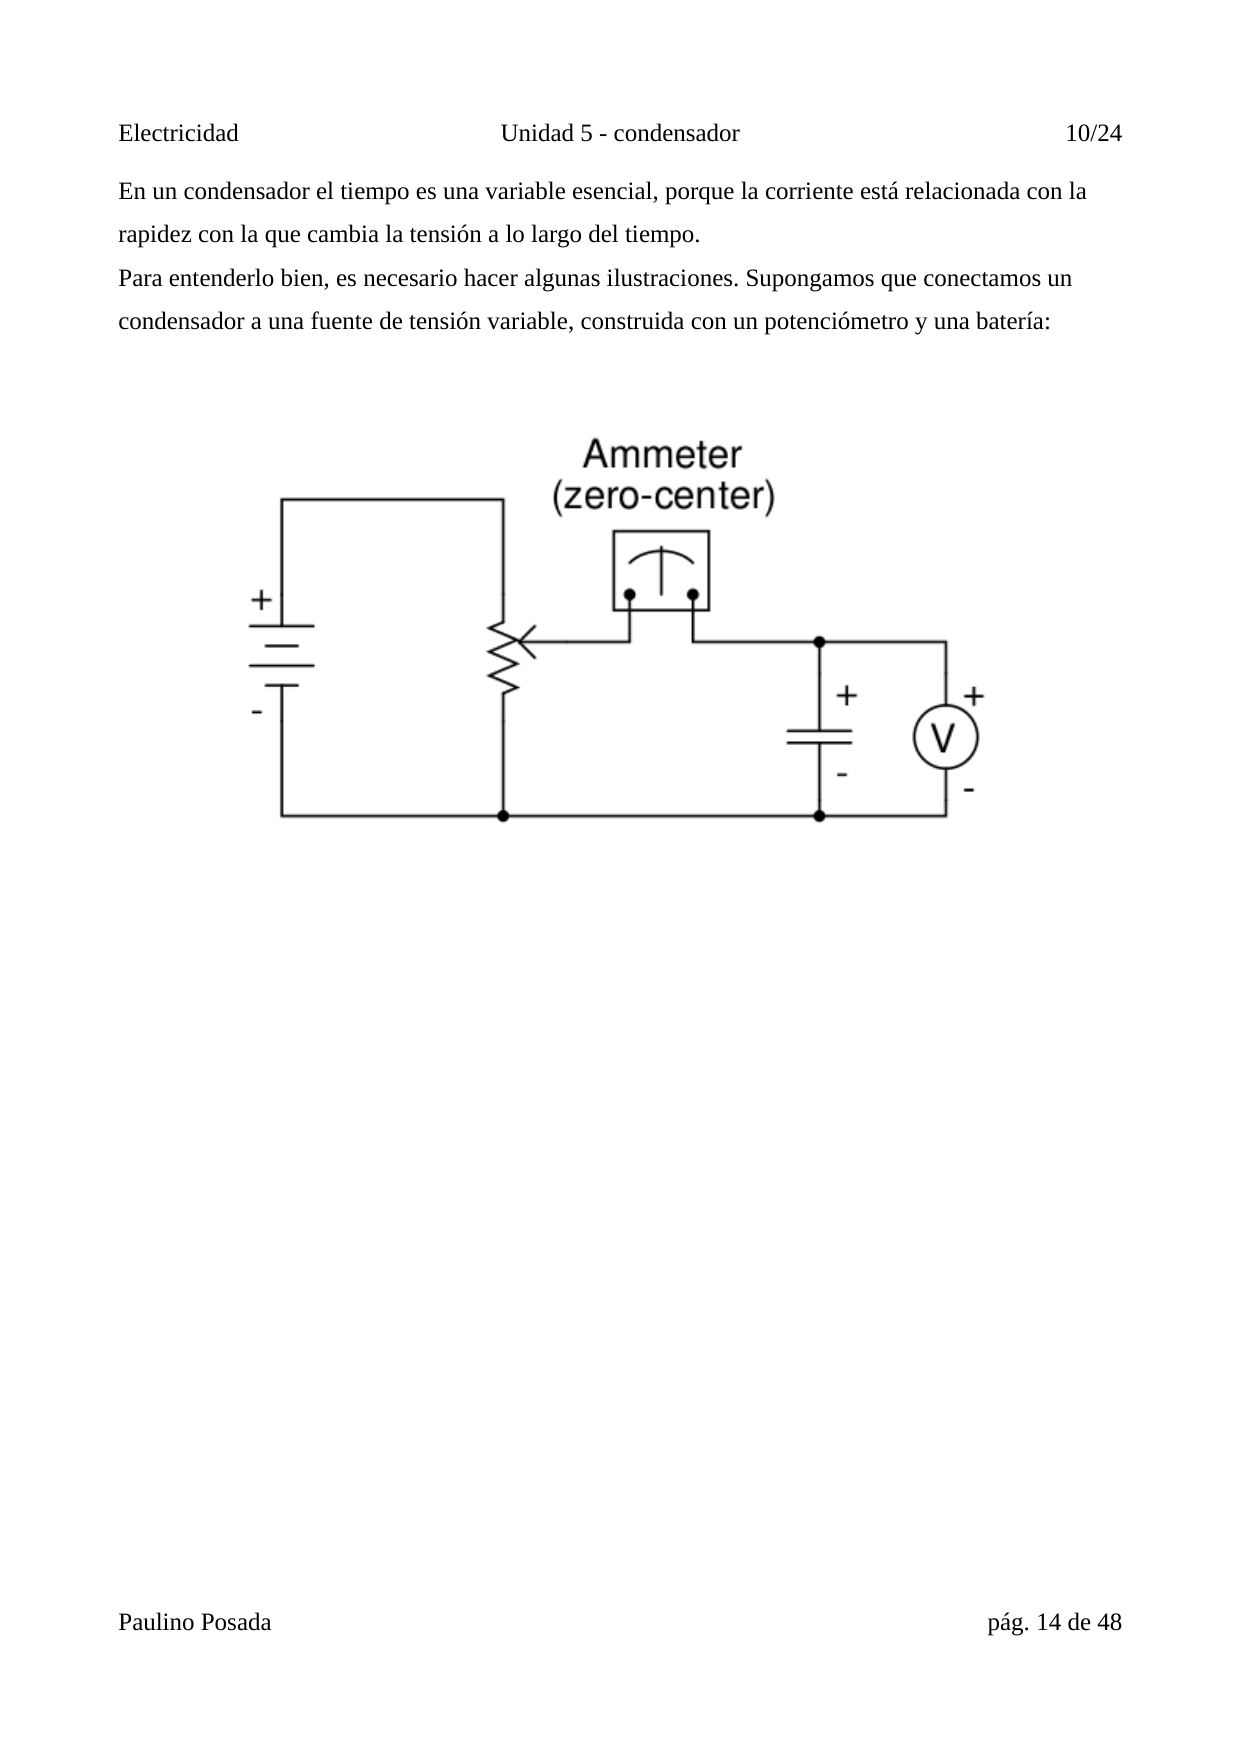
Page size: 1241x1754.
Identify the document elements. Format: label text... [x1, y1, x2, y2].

text En un condensador el tiempo es una variable esencial, porque la corriente está relacionada con la rapidez con la que cambia la tensión a lo largo del tiempo. [118, 176, 1122, 248]
text Para entenderlo bien, es necesario hacer algunas ilustraciones. Supongamos que conectamos un condensador a una fuente de tensión variable, construida con un potenciómetro y una batería: [118, 263, 1122, 334]
picture [210, 392, 1030, 842]
